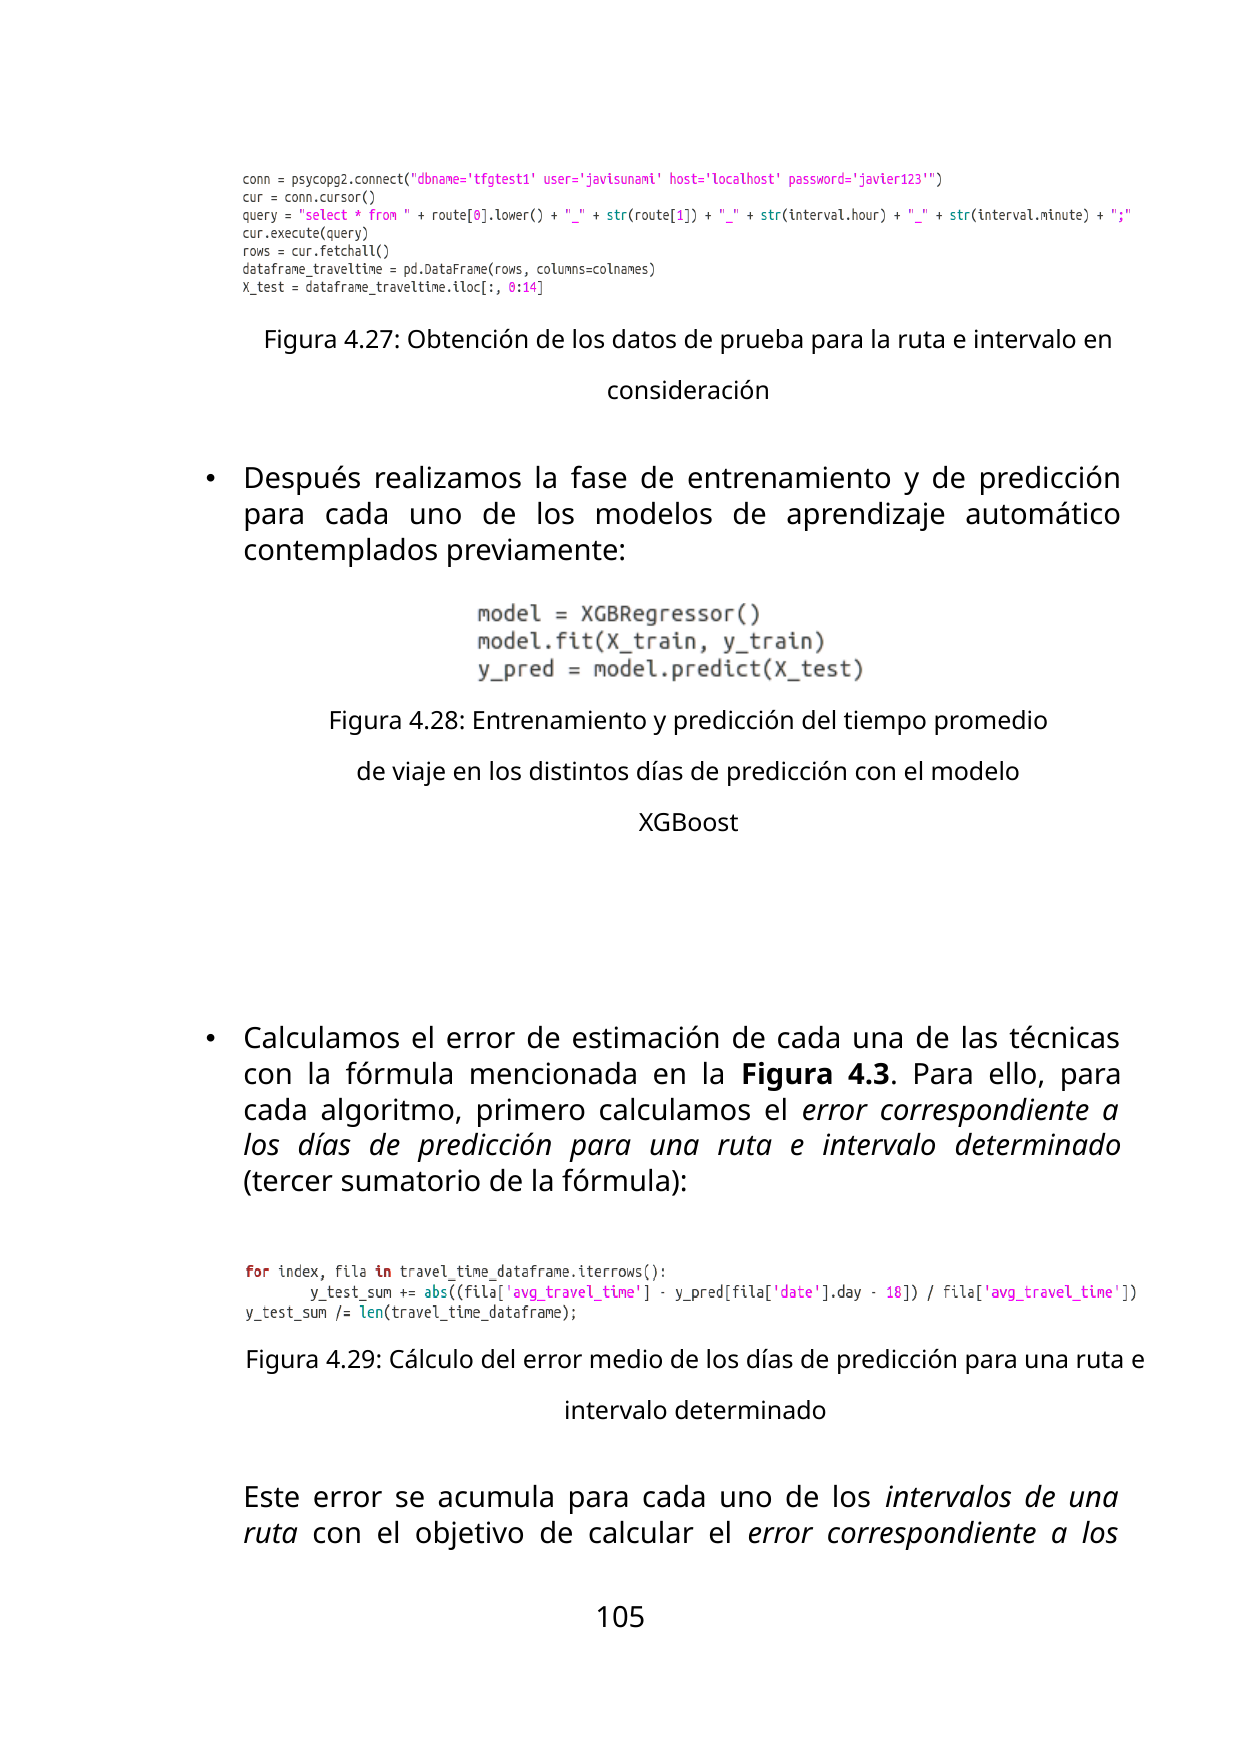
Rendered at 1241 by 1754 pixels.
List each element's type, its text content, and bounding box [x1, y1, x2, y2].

picture [237, 1262, 1154, 1325]
text Figura 4.28: Entrenamiento y predicción del tiempo promedio de viaje en los distintos días de predicción con el modelo XGBoost [324, 604, 1053, 839]
picture [230, 160, 1147, 305]
list Figura 4.27: Obtención de los datos de prueba para la ruta e intervalo en consideración [230, 305, 1147, 407]
list Este error se acumula para cada uno de los intervalos de una ruta con el objetivo de calcular el error correspondiente a los [206, 1477, 1122, 1552]
picture [466, 603, 911, 686]
text Figura 4.29: Cálculo del error medio de los días de predicción para una ruta e intervalo determinado [237, 1325, 1154, 1426]
list Calculamos el error de estimación de cada una de las técnicas con la fórmula mencionada en la Figura 4.3. Para ello, para cada algoritmo, primero calculamos el error correspondiente a los días de predicción para una ruta e intervalo determinado (tercer sumatorio de la fórmula): [206, 1017, 1122, 1200]
list Después realizamos la fase de entrenamiento y de predicción para cada uno de los modelos de aprendizaje automático contemplados previamente: [206, 457, 1122, 568]
